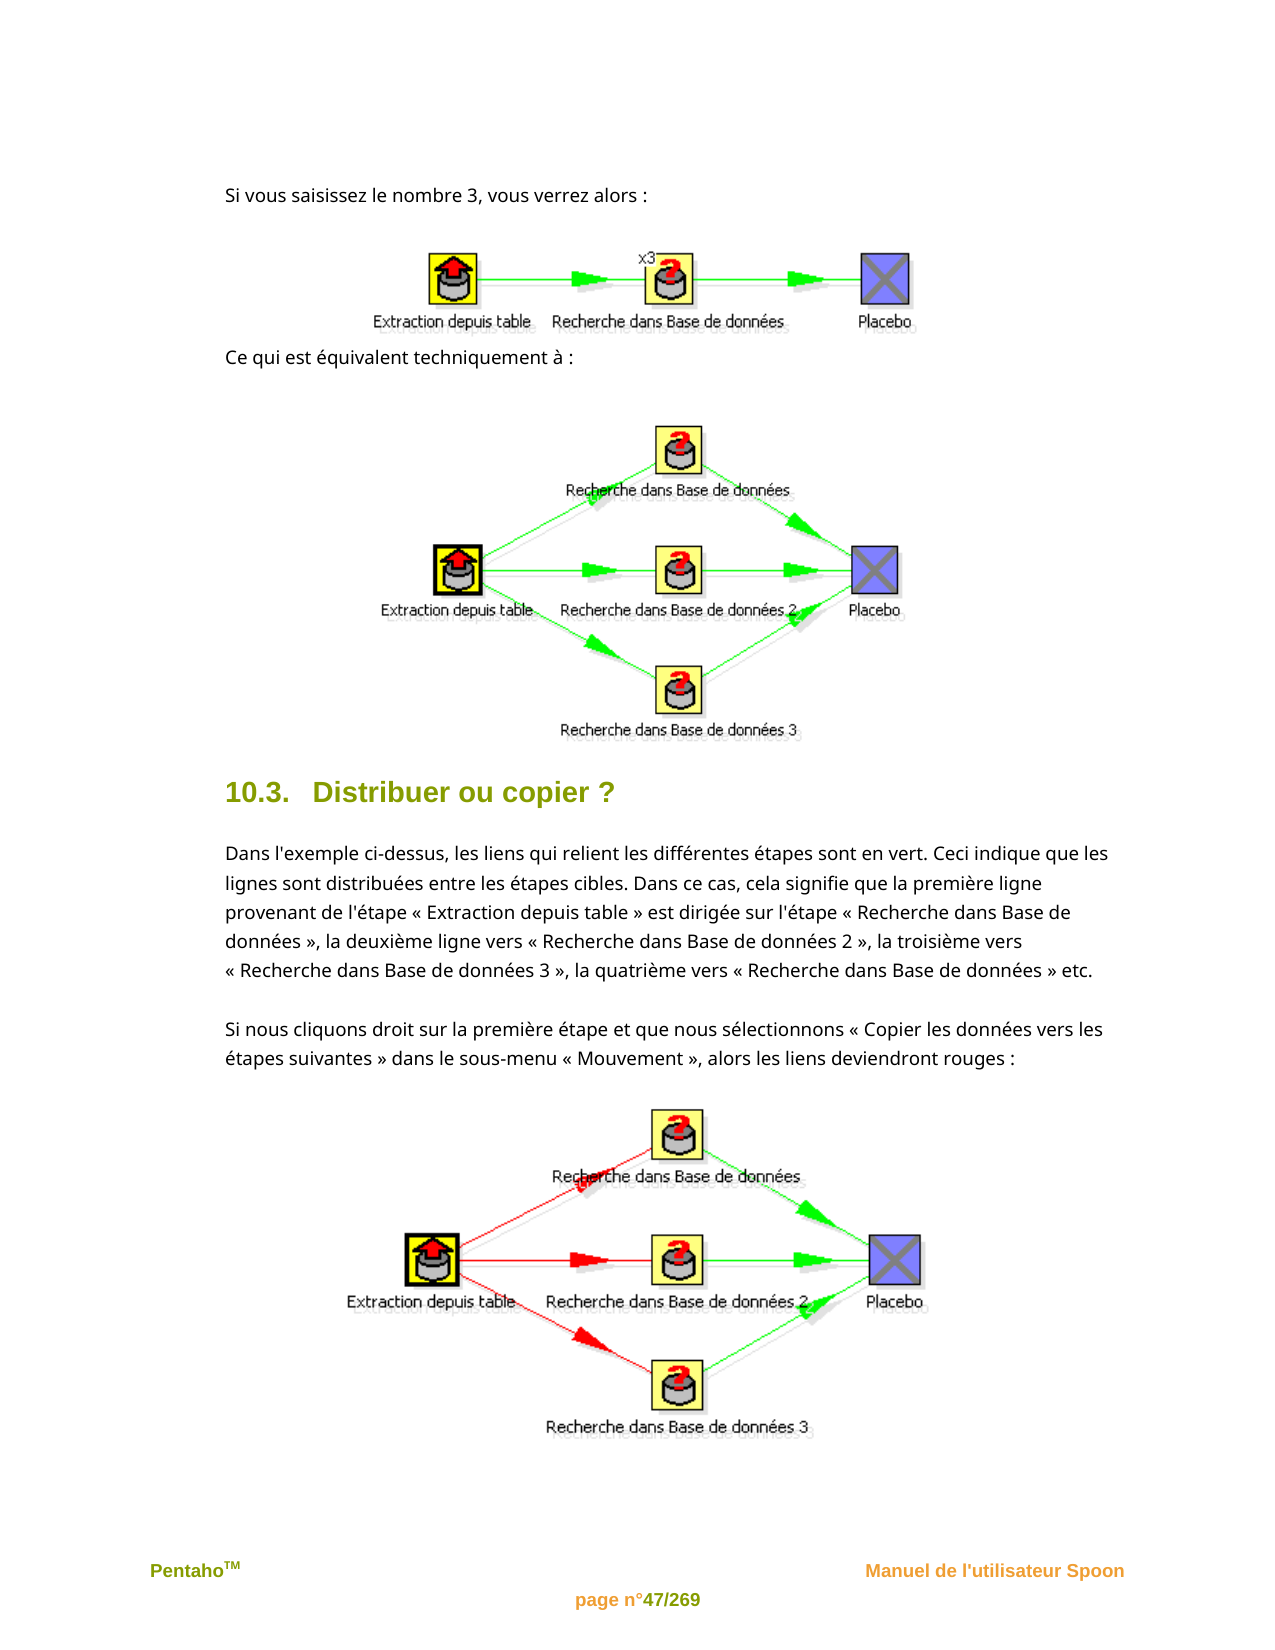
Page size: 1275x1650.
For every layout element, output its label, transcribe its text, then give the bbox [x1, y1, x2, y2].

text Dans l'exemple ci-dessus, les liens qui relient les différentes étapes sont en vert. Ceci indique que les lignes sont distribuées entre les étapes cibles. Dans ce cas, cela signifie que la première ligne provenant de l'étape « Extraction depuis table » est dirigée sur l'étape « Recherche dans Base de données », la deuxième ligne vers « Recherche dans Base de données 2 », la troisième vers « Recherche dans Base de données 3 », la quatrième vers « Recherche dans Base de données » etc. [225, 837, 1125, 983]
text Ce qui est équivalent techniquement à : [225, 340, 1125, 370]
subtitle Distribuer ou copier ? [225, 399, 1125, 808]
picture [367, 416, 908, 750]
text Si nous cliquons droit sur la première étape et que nous sélectionnons « Copier les données vers les étapes suivantes » dans le sous-menu « Mouvement », alors les liens deviendront rouges : [225, 1013, 1125, 1071]
text Si vous saisissez le nombre 3, vous verrez alors : [225, 179, 1125, 209]
picture [339, 1108, 941, 1445]
picture [353, 241, 922, 340]
